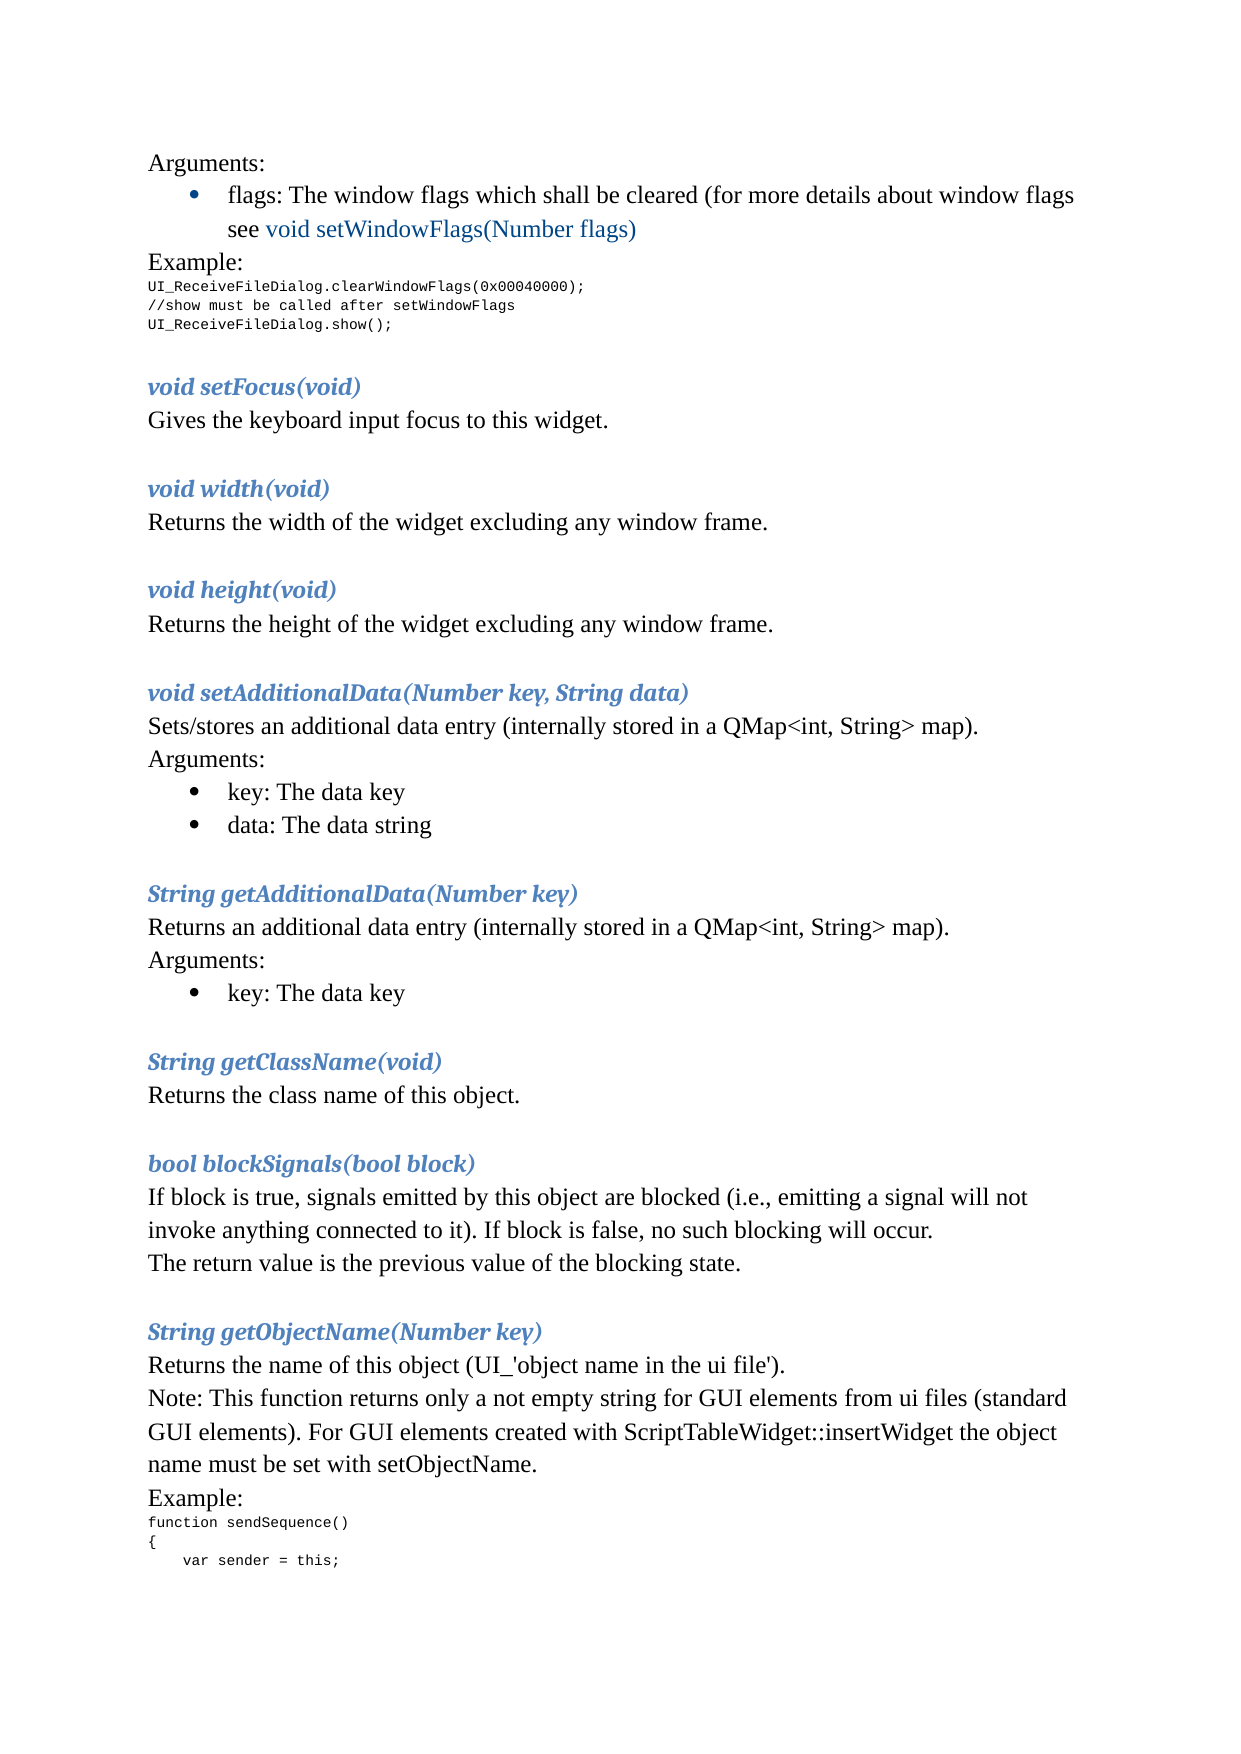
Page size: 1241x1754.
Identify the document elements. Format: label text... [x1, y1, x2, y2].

text The return value is the previous value of the blocking state. [148, 1248, 1093, 1277]
text { [148, 1534, 1093, 1551]
subtitle bool blockSignals(bool block) [148, 1149, 1093, 1178]
text Returns the class name of this object. [148, 1081, 1093, 1109]
text Returns the width of the widget excluding any window frame. [148, 507, 1093, 536]
text Returns an additional data entry (internally stored in a QMap<int, String> map). [148, 912, 1093, 941]
text Arguments: [148, 744, 1093, 773]
text UI_ReceiveFileDialog.clearWindowFlags(0x00040000); [148, 280, 1093, 296]
text Note: This function returns only a not empty string for GUI elements from ui files (standard GUI elements). For GUI elements created with ScriptTableWidget::insertWidget the object name must be set with setObjectName. [148, 1383, 1093, 1478]
subtitle String getClassName(void) [148, 1047, 1093, 1076]
text Arguments: [148, 148, 1093, 176]
text If block is true, signals emitted by this object are blocked (i.e., emitting a signal will not invoke anything connected to it). If block is false, no such blocking will occur. [148, 1182, 1093, 1244]
text var sender = this; [148, 1553, 1093, 1570]
text Arguments: [148, 946, 1093, 974]
text //show must be called after setWindowFlags [148, 299, 1093, 315]
text Example: [148, 1483, 1093, 1511]
text function sendSequence() [148, 1516, 1093, 1532]
list flags: The window flags which shall be cleared (for more details about window flags see void setWindowFlags(Number flags) [190, 181, 1093, 242]
subtitle void setFocus(void) [148, 372, 1093, 401]
subtitle void height(void) [148, 576, 1093, 605]
text Sets/stores an additional data entry (internally stored in a QMap<int, String> map). [148, 711, 1093, 740]
text Returns the name of this object (UI_'object name in the ui file'). [148, 1351, 1093, 1379]
list key: The data key [190, 777, 1093, 806]
subtitle String getObjectName(Number key) [148, 1317, 1093, 1346]
subtitle void setAdditionalData(Number key, String data) [148, 678, 1093, 707]
list data: The data string [190, 811, 1093, 839]
text Gives the keyboard input focus to this widget. [148, 406, 1093, 434]
text Example: [148, 247, 1093, 275]
text UI_ReceiveFileDialog.show(); [148, 318, 1093, 334]
subtitle void width(void) [148, 474, 1093, 503]
text Returns the height of the widget excluding any window frame. [148, 609, 1093, 638]
subtitle String getAdditionalData(Number key) [148, 879, 1093, 908]
list key: The data key [190, 978, 1093, 1007]
